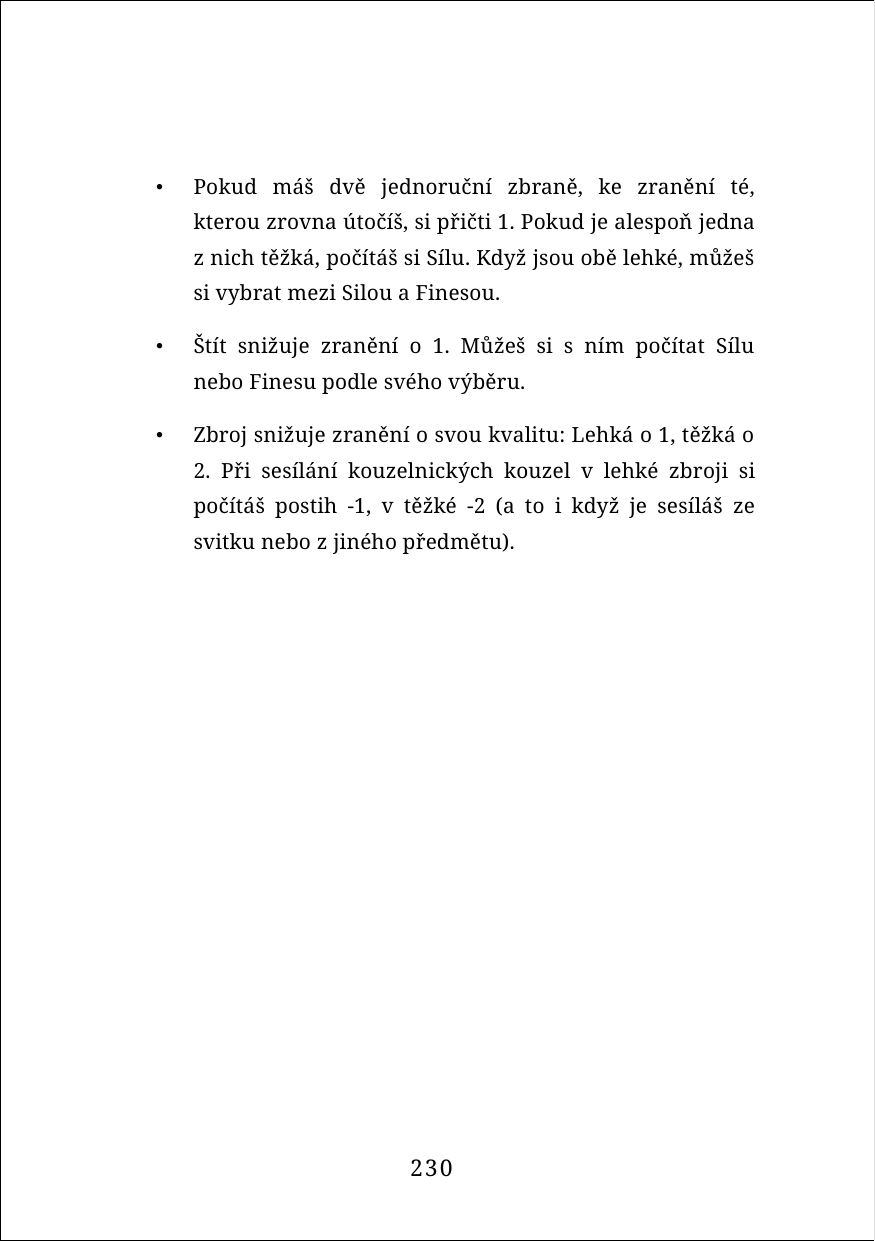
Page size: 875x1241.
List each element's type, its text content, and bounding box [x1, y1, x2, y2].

list Štít snižuje zranění o 1. Můžeš si s ním počítat Sílu nebo Finesu podle svého výběru. [156, 332, 756, 396]
list Zbroj snižuje zranění o svou kvalitu: Lehká o 1, těžká o 2. Při sesílání kouzelnických kouzel v lehké zbroji si počítáš postih -1, v těžké -2 (a to i když je sesíláš ze svitku nebo z jiného předmětu). [156, 420, 756, 555]
list Pokud máš dvě jednoruční zbraně, ke zranění té, kterou zrovna útočíš, si přičti 1. Pokud je alespoň jedna z nich těžká, počítáš si Sílu. Když jsou obě lehké, můžeš si vybrat mezi Silou a Finesou. [156, 172, 756, 307]
